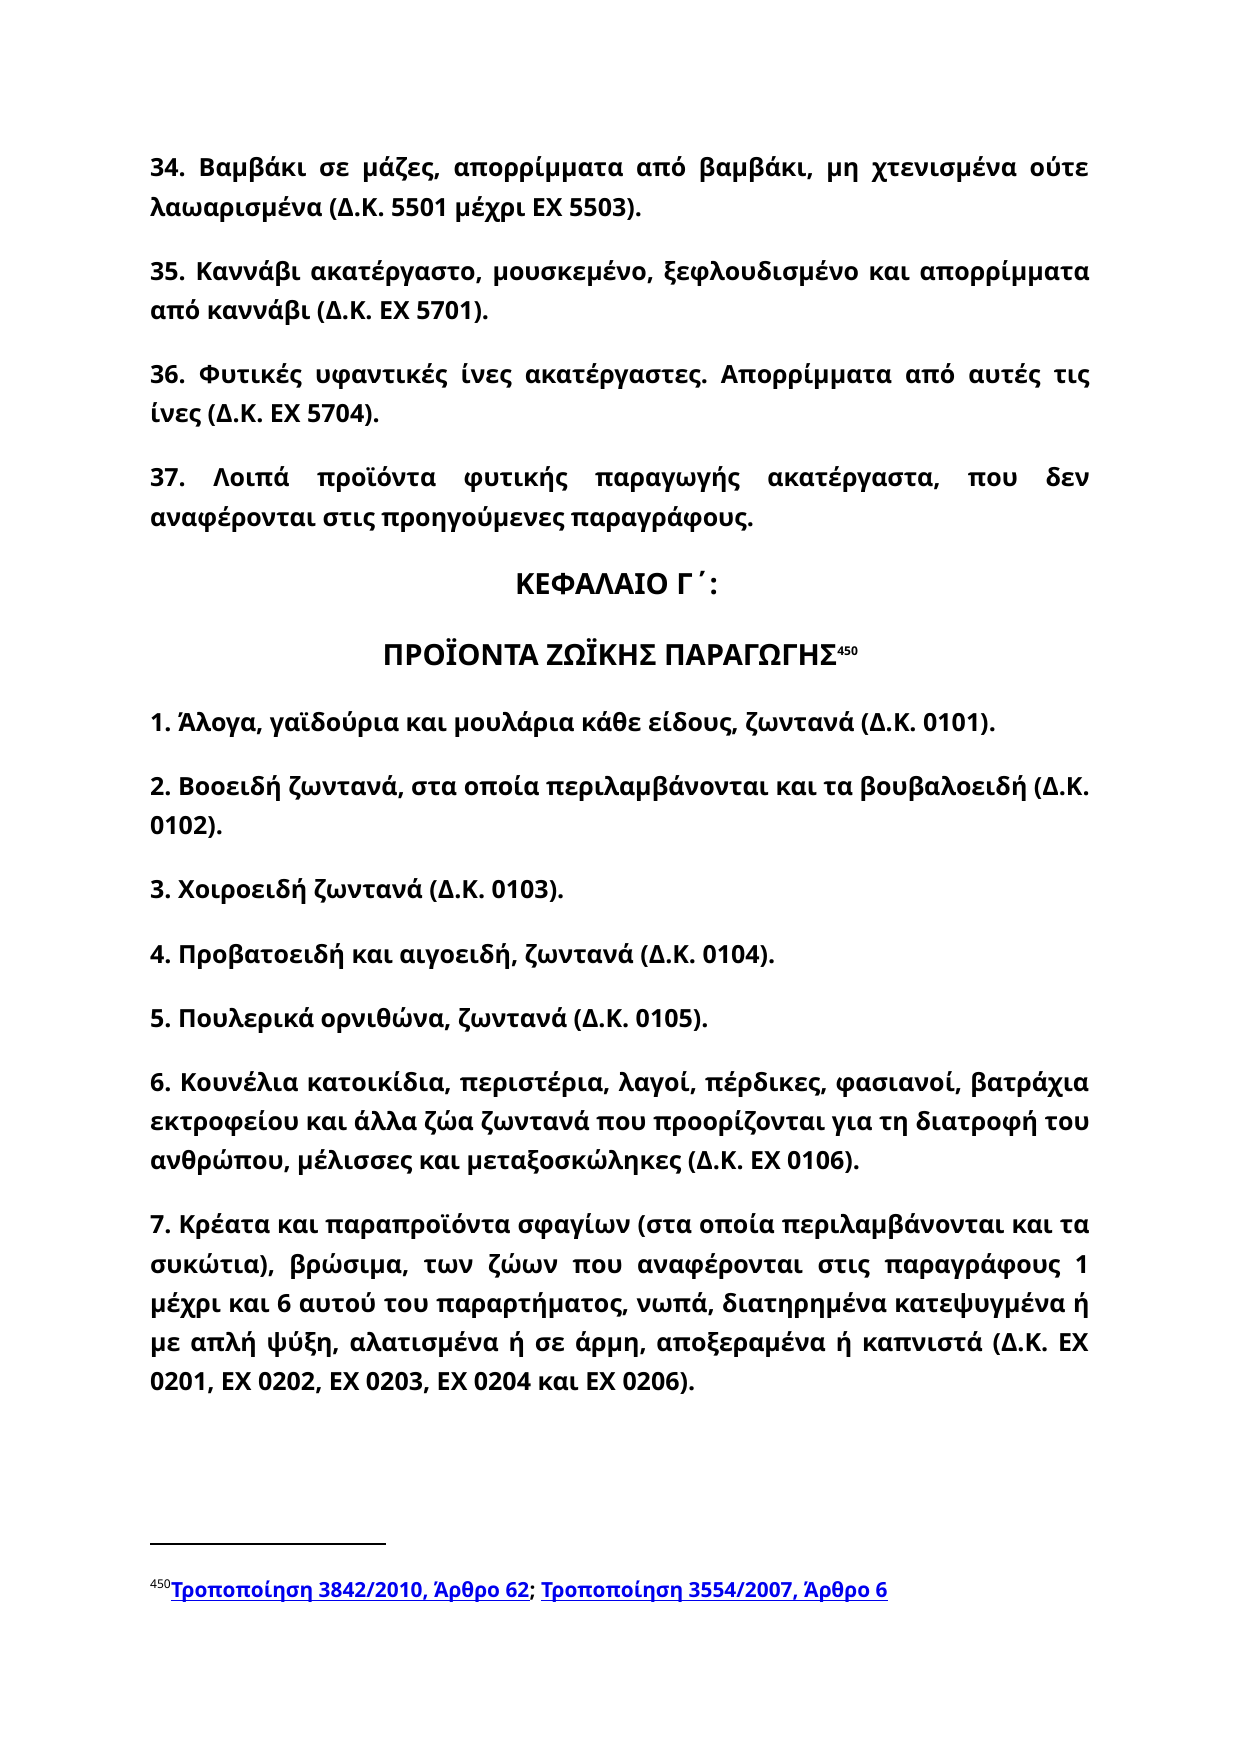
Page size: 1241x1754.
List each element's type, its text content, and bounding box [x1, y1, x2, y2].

subtitle ΠΡΟΪΟΝΤΑ ΖΩΪΚΗΣ ΠΑΡΑΓΩΓΗΣ [150, 634, 1090, 674]
text 35. Καννάβι ακατέργαστο, μουσκεμένο, ξεφλουδισμένο και απορρίμματα από καννάβι (Δ.Κ. ΕΧ 5701). [150, 253, 1090, 327]
text 4. Προβατοειδή και αιγοειδή, ζωντανά (Δ.Κ. 0104). [150, 936, 1090, 970]
text 1. Άλογα, γαϊδούρια και μουλάρια κάθε είδους, ζωντανά (Δ.Κ. 0101). [150, 704, 1090, 739]
text 37. Λοιπά προϊόντα φυτικής παραγωγής ακατέργαστα, που δεν αναφέρονται στις προηγούμενες παραγράφους. [150, 460, 1090, 533]
text 3. Χοιροειδή ζωντανά (Δ.Κ. 0103). [150, 872, 1090, 906]
text 34. Βαμβάκι σε μάζες, απορρίμματα από βαμβάκι, μη χτενισμένα ούτε λαωαρισμένα (Δ.Κ. 5501 μέχρι ΕΧ 5503). [150, 150, 1090, 223]
text 36. Φυτικές υφαντικές ίνες ακατέργαστες. Απορρίμματα από αυτές τις ίνες (Δ.Κ. ΕΧ 5704). [150, 357, 1090, 430]
text 2. Βοοειδή ζωντανά, στα οποία περιλαμβάνονται και τα βουβαλοειδή (Δ.Κ. 0102). [150, 769, 1090, 842]
text 6. Κουνέλια κατοικίδια, περιστέρια, λαγοί, πέρδικες, φασιανοί, βατράχια εκτροφείου και άλλα ζώα ζωντανά που προορίζονται για τη διατροφή του ανθρώπου, μέλισ­σες και μεταξοσκώληκες (Δ.Κ. ΕΧ 0106). [150, 1064, 1090, 1177]
text 5. Πουλερικά ορνιθώνα, ζωντανά (Δ.Κ. 0105). [150, 1000, 1090, 1034]
subtitle ΚΕΦΑΛΑΙΟ Γ΄: [150, 563, 1090, 603]
text 7. Κρέατα και παραπροϊόντα σφαγίων (στα οποία περιλαμβάνονται και τα συκώτια), βρώσιμα, των ζώων που αναφέρονται στις παραγράφους 1 μέχρι και 6 αυτού του παραρτήματος, νωπά, διατηρημένα κατεψυγμένα ή με απλή ψύξη, αλατισμένα ή σε άρμη, αποξεραμένα ή καπνιστά (Δ.Κ. ΕΧ 0201, ΕΧ 0202, ΕΧ 0203, ΕΧ 0204 και ΕΧ 0206). [150, 1207, 1090, 1398]
text Τροποποίηση 3842/2010, Άρθρο 62; Τροποποίηση 3554/2007, Άρθρο 6 [150, 1576, 1090, 1604]
